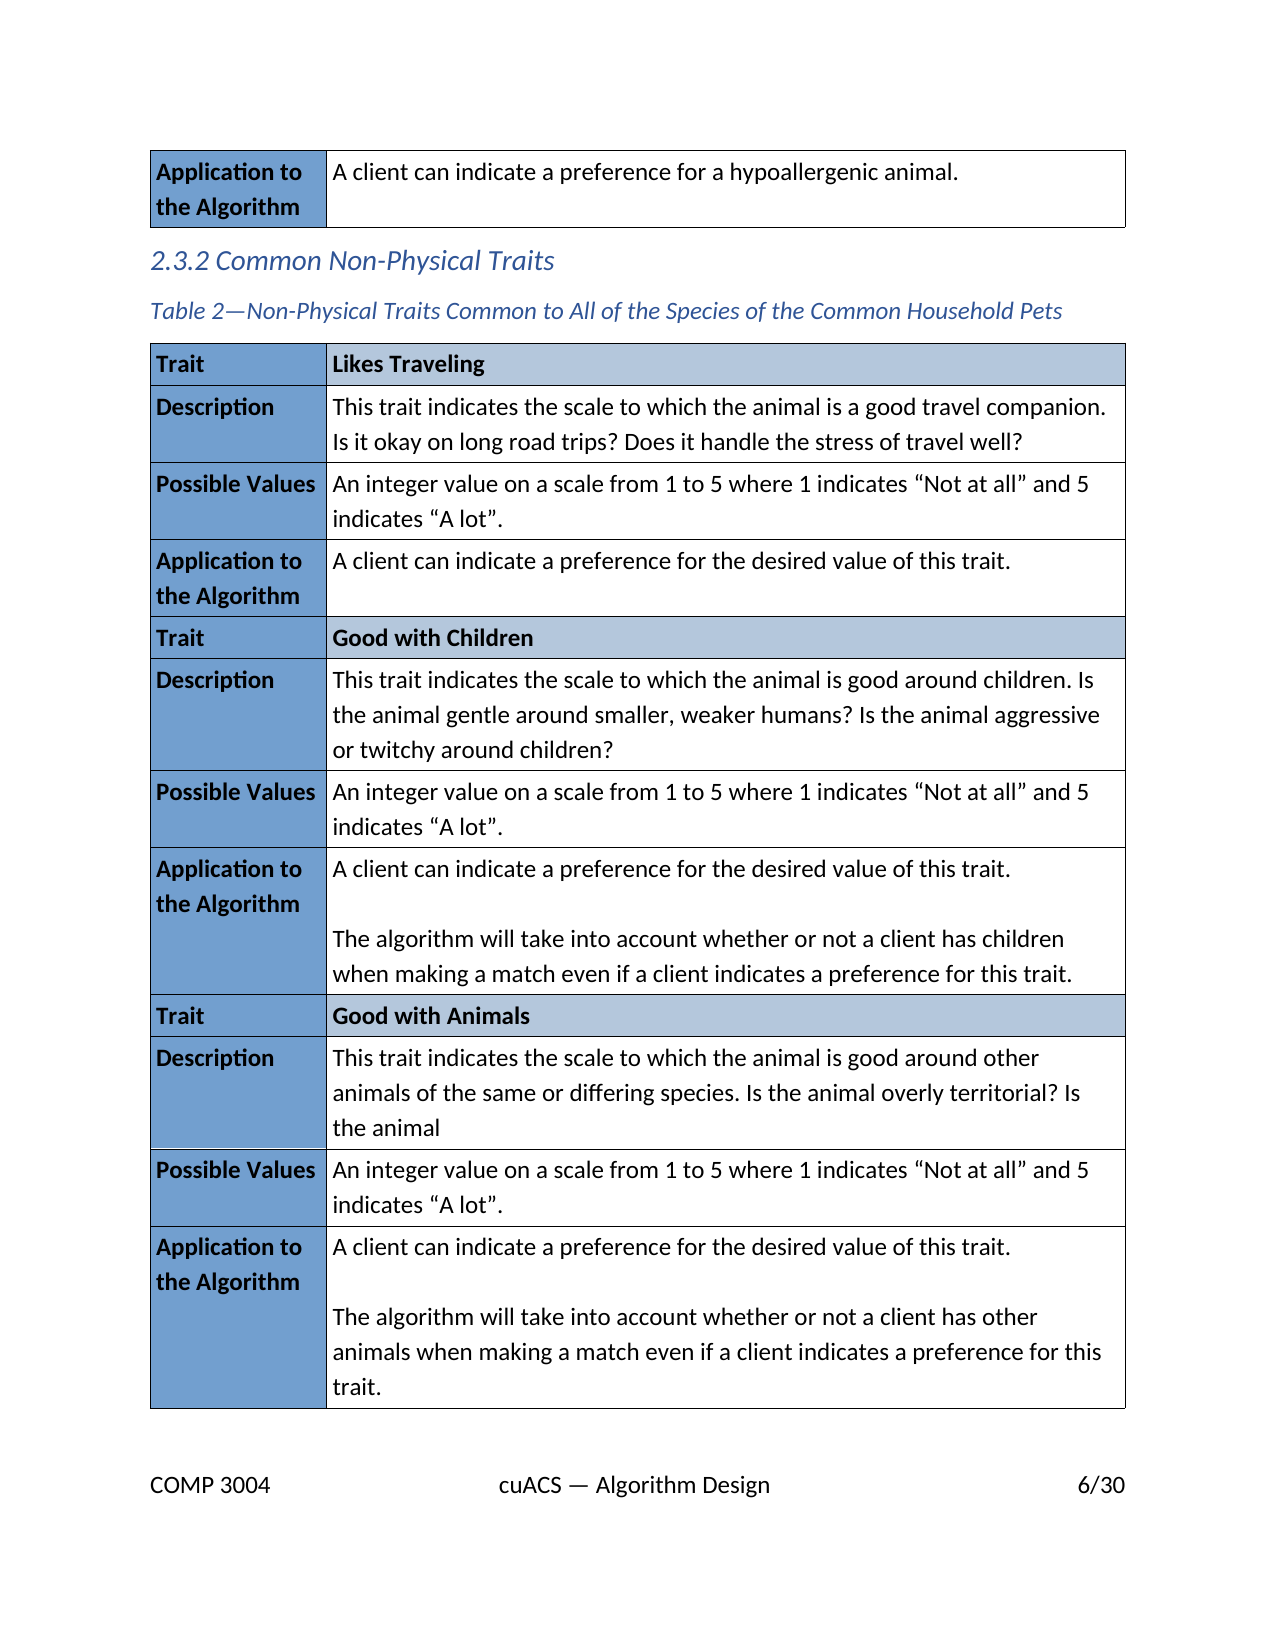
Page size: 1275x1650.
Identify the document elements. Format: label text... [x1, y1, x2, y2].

table_cell A client can indicate a preference for the desired value of this trait. The algorithm will take into account whether or not a client has other animals when making a match even if a client indicates a preference for this trait. [327, 1227, 1125, 1408]
table_cell Application to the Algorithm [151, 1227, 326, 1408]
table_cell Application to the Algorithm [151, 848, 326, 994]
table_cell Trait [151, 617, 326, 658]
table_cell Application to the Algorithm [151, 151, 326, 227]
table_cell Possible Values [151, 463, 326, 539]
table_cell Possible Values [151, 1150, 326, 1226]
table_cell Application to the Algorithm [151, 540, 326, 616]
table_cell Description [151, 1037, 326, 1148]
table_cell Description [151, 386, 326, 462]
table_cell Possible Values [151, 771, 326, 847]
table_cell A client can indicate a preference for the desired value of this trait. The algorithm will take into account whether or not a client has children when making a match even if a client indicates a preference for this trait. [327, 848, 1125, 994]
table_cell A client can indicate a preference for a hypoallergenic animal. [327, 151, 1125, 227]
table_cell A client can indicate a preference for the desired value of this trait. [327, 540, 1125, 616]
table_cell Good with Children [327, 617, 1125, 658]
table_cell An integer value on a scale from 1 to 5 where 1 indicates “Not at all” and 5 indicates “A lot”. [327, 771, 1125, 847]
table_cell Good with Animals [327, 995, 1125, 1036]
table_header Likes Traveling [327, 344, 1125, 385]
table_header Trait [151, 344, 326, 385]
subtitle 2.3.2 Common Non-Physical Traits [150, 242, 1125, 277]
table_cell Description [151, 659, 326, 770]
text Table 2—Non-Physical Traits Common to All of the Species of the Common Household Pets [150, 295, 1125, 326]
table_cell An integer value on a scale from 1 to 5 where 1 indicates “Not at all” and 5 indicates “A lot”. [327, 463, 1125, 539]
table_cell This trait indicates the scale to which the animal is good around other animals of the same or differing species. Is the animal overly territorial? Is the animal [327, 1037, 1125, 1148]
table_cell This trait indicates the scale to which the animal is a good travel companion. Is it okay on long road trips? Does it handle the stress of travel well? [327, 386, 1125, 462]
table_cell An integer value on a scale from 1 to 5 where 1 indicates “Not at all” and 5 indicates “A lot”. [327, 1150, 1125, 1226]
table_cell Trait [151, 995, 326, 1036]
table_cell This trait indicates the scale to which the animal is good around children. Is the animal gentle around smaller, weaker humans? Is the animal aggressive or twitchy around children? [327, 659, 1125, 770]
